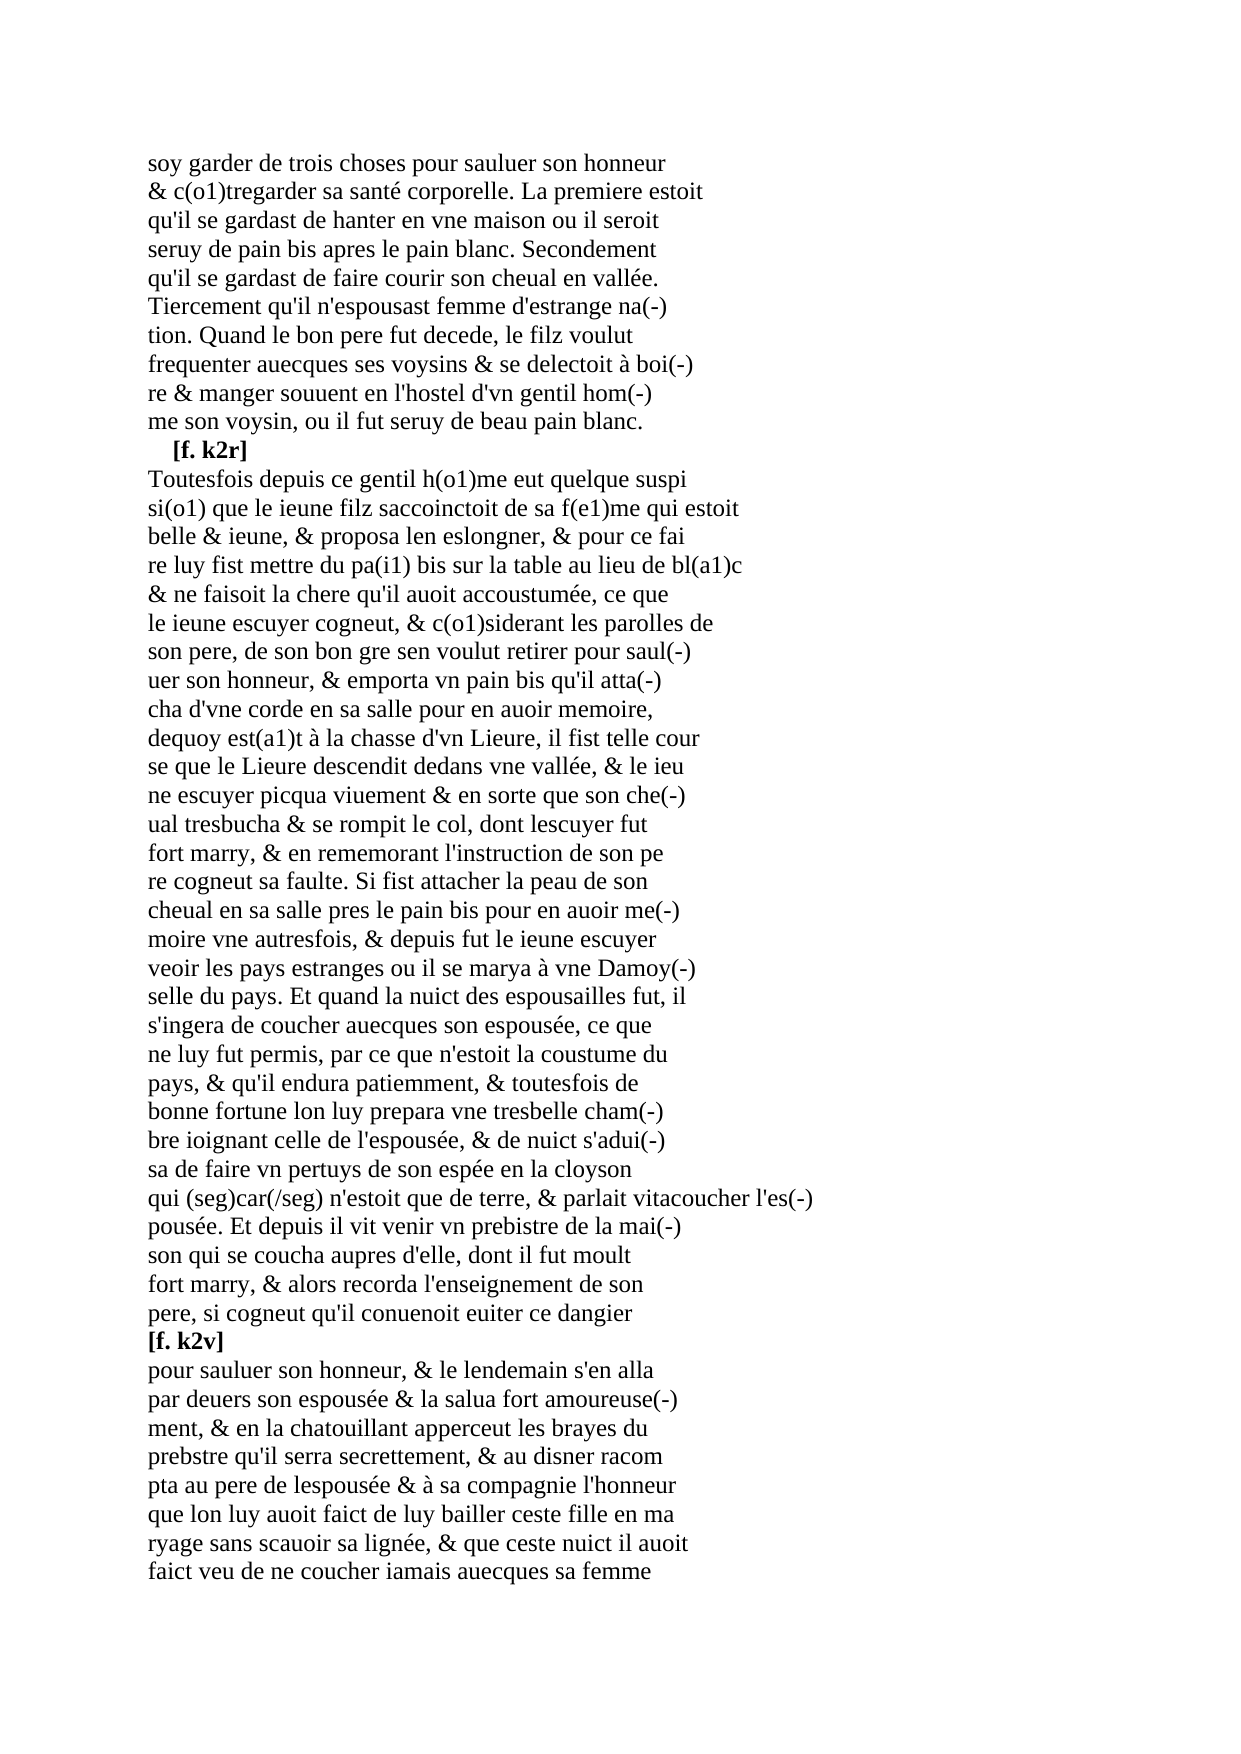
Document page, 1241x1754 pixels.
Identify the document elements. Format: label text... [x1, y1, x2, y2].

text [f. k2r] Toutesfois depuis ce gentil h(o1)me eut quelque suspi si(o1) que le ieune filz saccoinctoit de sa f(e1)me qui estoit belle & ieune, & proposa len eslongner, & pour ce fai re luy fist mettre du pa(i1) bis sur la table au lieu de bl(a1)c & ne faisoit la chere qu'il auoit accoustumée, ce que le ieune escuyer cogneut, & c(o1)siderant les parolles de son pere, de son bon gre sen voulut retirer pour saul(-) uer son honneur, & emporta vn pain bis qu'il atta(-) cha d'vne corde en sa salle pour en auoir memoire, dequoy est(a1)t à la chasse d'vn Lieure, il fist telle cour se que le Lieure descendit dedans vne vallée, & le ieu ne escuyer picqua viuement & en sorte que son che(-) ual tresbucha & se rompit le col, dont lescuyer fut fort marry, & en rememorant l'instruction de son pe re cogneut sa faulte. Si fist attacher la peau de son cheual en sa salle pres le pain bis pour en auoir me(-) moire vne autresfois, & depuis fut le ieune escuyer veoir les pays estranges ou il se marya à vne Damoy(-) selle du pays. Et quand la nuict des espousailles fut, il s'ingera de coucher auecques son espousée, ce que ne luy fut permis, par ce que n'estoit la coustume du pays, & qu'il endura patiemment, & toutesfois de bonne fortune lon luy prepara vne tresbelle cham(-) bre ioignant celle de l'espousée, & de nuict s'adui(-) sa de faire vn pertuys de son espée en la cloyson qui (seg)car(/seg) n'estoit que de terre, & parlait vitacoucher l'es(-) pousée. Et depuis il vit venir vn prebistre de la mai(-) son qui se coucha aupres d'elle, dont il fut moult fort marry, & alors recorda l'enseignement de son pere, si cogneut qu'il conuenoit euiter ce dangier [f. k2v] pour sauluer son honneur, & le lendemain s'en alla par deuers son espousée & la salua fort amoureuse(-) ment, & en la chatouillant apperceut les brayes du prebstre qu'il serra secrettement, & au disner racom pta au pere de lespousée & à sa compagnie l'honneur que lon luy auoit faict de luy bailler ceste fille en ma ryage sans scauoir sa lignée, & que ceste nuict il auoit faict veu de ne coucher iamais auecques sa femme [148, 435, 1093, 1585]
text soy garder de trois choses pour sauluer son honneur & c(o1)tregarder sa santé corporelle. La premiere estoit qu'il se gardast de hanter en vne maison ou il seroit seruy de pain bis apres le pain blanc. Secondement qu'il se gardast de faire courir son cheual en vallée. Tiercement qu'il n'espousast femme d'estrange na(-) tion. Quand le bon pere fut decede, le filz voulut frequenter auecques ses voysins & se delectoit à boi(-) re & manger souuent en l'hostel d'vn gentil hom(-) me son voysin, ou il fut seruy de beau pain blanc. [148, 148, 1093, 435]
